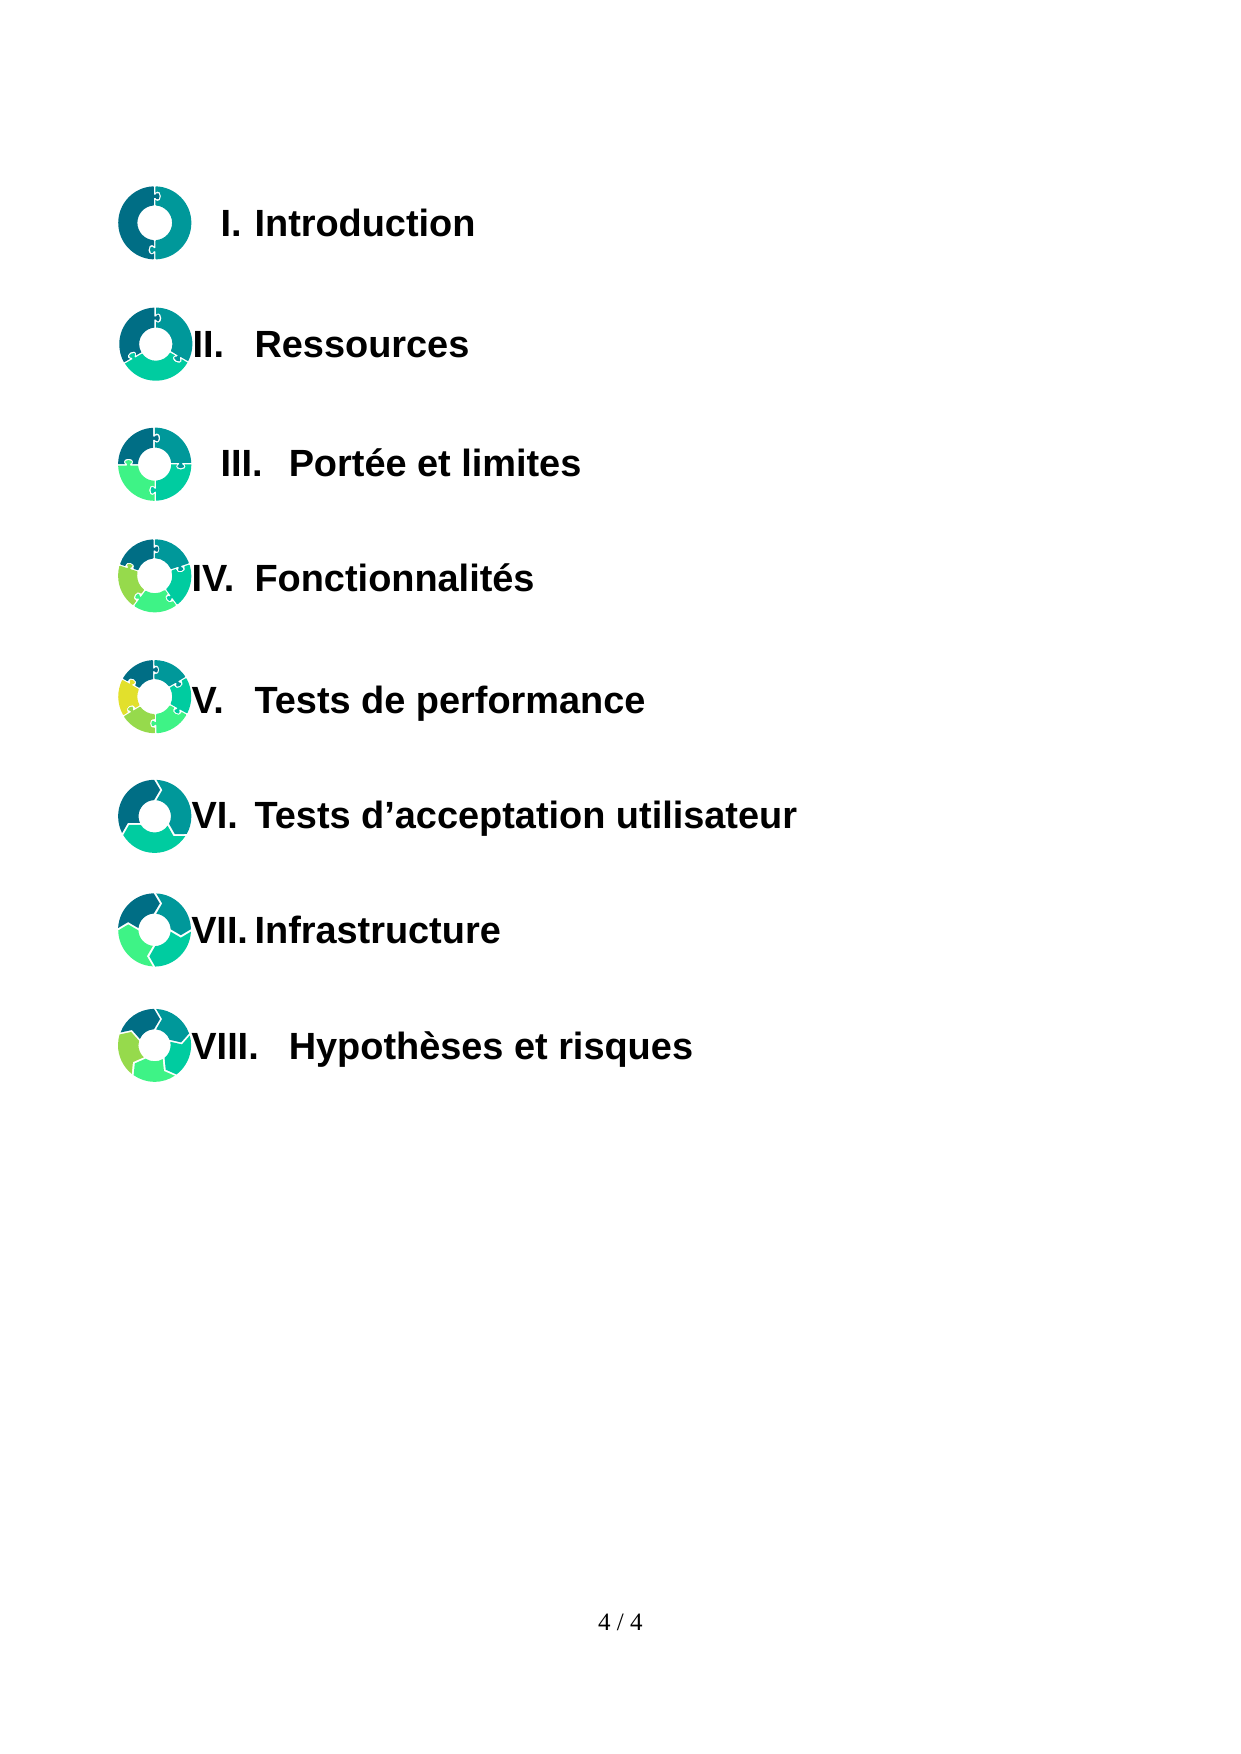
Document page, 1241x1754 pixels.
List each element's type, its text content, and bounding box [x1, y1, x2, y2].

subtitle [118, 321, 126, 365]
subtitle Portée et limites [183, 441, 1122, 484]
subtitle Infrastructure [135, 908, 1122, 952]
subtitle [139, 448, 179, 484]
subtitle [140, 321, 172, 360]
subtitle Tests de performance [183, 678, 1122, 721]
subtitle Ressources [185, 321, 1122, 365]
subtitle [138, 558, 172, 593]
subtitle Fonctionnalités [183, 556, 1122, 600]
subtitle Introduction [185, 201, 1122, 245]
subtitle [127, 796, 171, 832]
subtitle [138, 201, 172, 240]
subtitle Hypothèses et risques [185, 1024, 1122, 1067]
subtitle Tests d’acceptation utilisateur [171, 793, 1122, 836]
subtitle [138, 679, 172, 721]
subtitle [133, 1028, 170, 1061]
